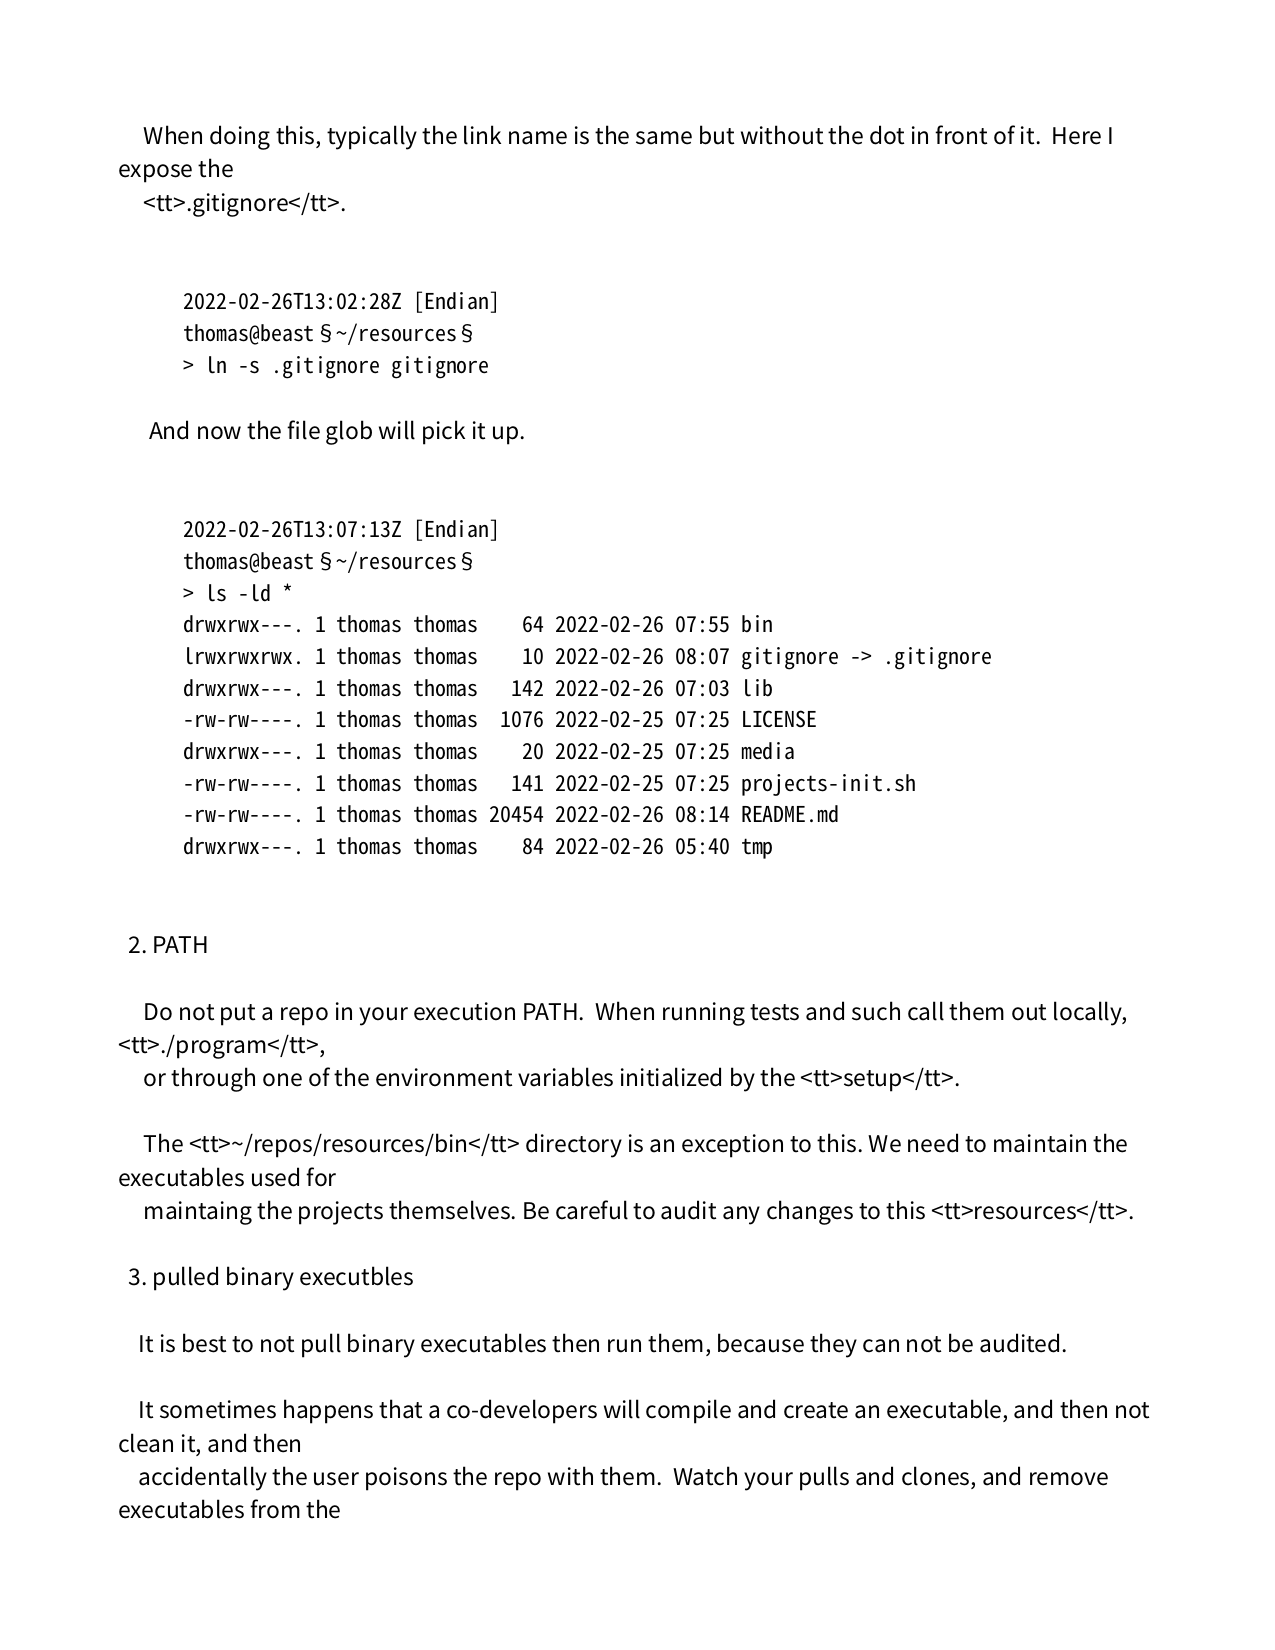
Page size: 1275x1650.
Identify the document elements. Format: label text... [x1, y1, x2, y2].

text And now the file glob will pick it up. [118, 412, 1157, 446]
text thomas@beast§~/resources§ [118, 316, 1157, 348]
text When doing this, typically the link name is the same but without the dot in front of it. Here I expose the [118, 118, 1157, 184]
text > ln -s .gitignore gitignore [118, 348, 1157, 379]
text > ls -ld * [118, 576, 1157, 607]
text -rw-rw----. 1 thomas thomas 20454 2022-02-26 08:14 README.md [118, 797, 1157, 829]
text drwxrwx---. 1 thomas thomas 142 2022-02-26 07:03 lib [118, 671, 1157, 702]
text <tt>.gitignore</tt>. [118, 184, 1157, 218]
text 3. pulled binary executbles [118, 1259, 1157, 1292]
text thomas@beast§~/resources§ [118, 544, 1157, 576]
text 2. PATH [118, 927, 1157, 960]
text 2022-02-26T13:02:28Z [Endian] [118, 284, 1157, 316]
text maintaing the projects themselves. Be careful to audit any changes to this <tt>resources</tt>. [118, 1193, 1157, 1226]
text It is best to not pull binary executables then run them, because they can not be audited. [118, 1326, 1157, 1359]
text or through one of the environment variables initialized by the <tt>setup</tt>. [118, 1060, 1157, 1093]
text -rw-rw----. 1 thomas thomas 141 2022-02-25 07:25 projects-init.sh [118, 766, 1157, 797]
text drwxrwx---. 1 thomas thomas 20 2022-02-25 07:25 media [118, 734, 1157, 766]
text lrwxrwxrwx. 1 thomas thomas 10 2022-02-26 08:07 gitignore -> .gitignore [118, 639, 1157, 671]
text It sometimes happens that a co-developers will compile and create an executable, and then not clean it, and then [118, 1392, 1157, 1459]
text -rw-rw----. 1 thomas thomas 1076 2022-02-25 07:25 LICENSE [118, 702, 1157, 734]
text drwxrwx---. 1 thomas thomas 84 2022-02-26 05:40 tmp [118, 829, 1157, 861]
text 2022-02-26T13:07:13Z [Endian] [118, 512, 1157, 544]
text Do not put a repo in your execution PATH. When running tests and such call them out locally, <tt>./program</tt>, [118, 993, 1157, 1060]
text accidentally the user poisons the repo with them. Watch your pulls and clones, and remove executables from the [118, 1459, 1157, 1525]
text drwxrwx---. 1 thomas thomas 64 2022-02-26 07:55 bin [118, 607, 1157, 639]
text The <tt>~/repos/resources/bin</tt> directory is an exception to this. We need to maintain the executables used for [118, 1126, 1157, 1193]
